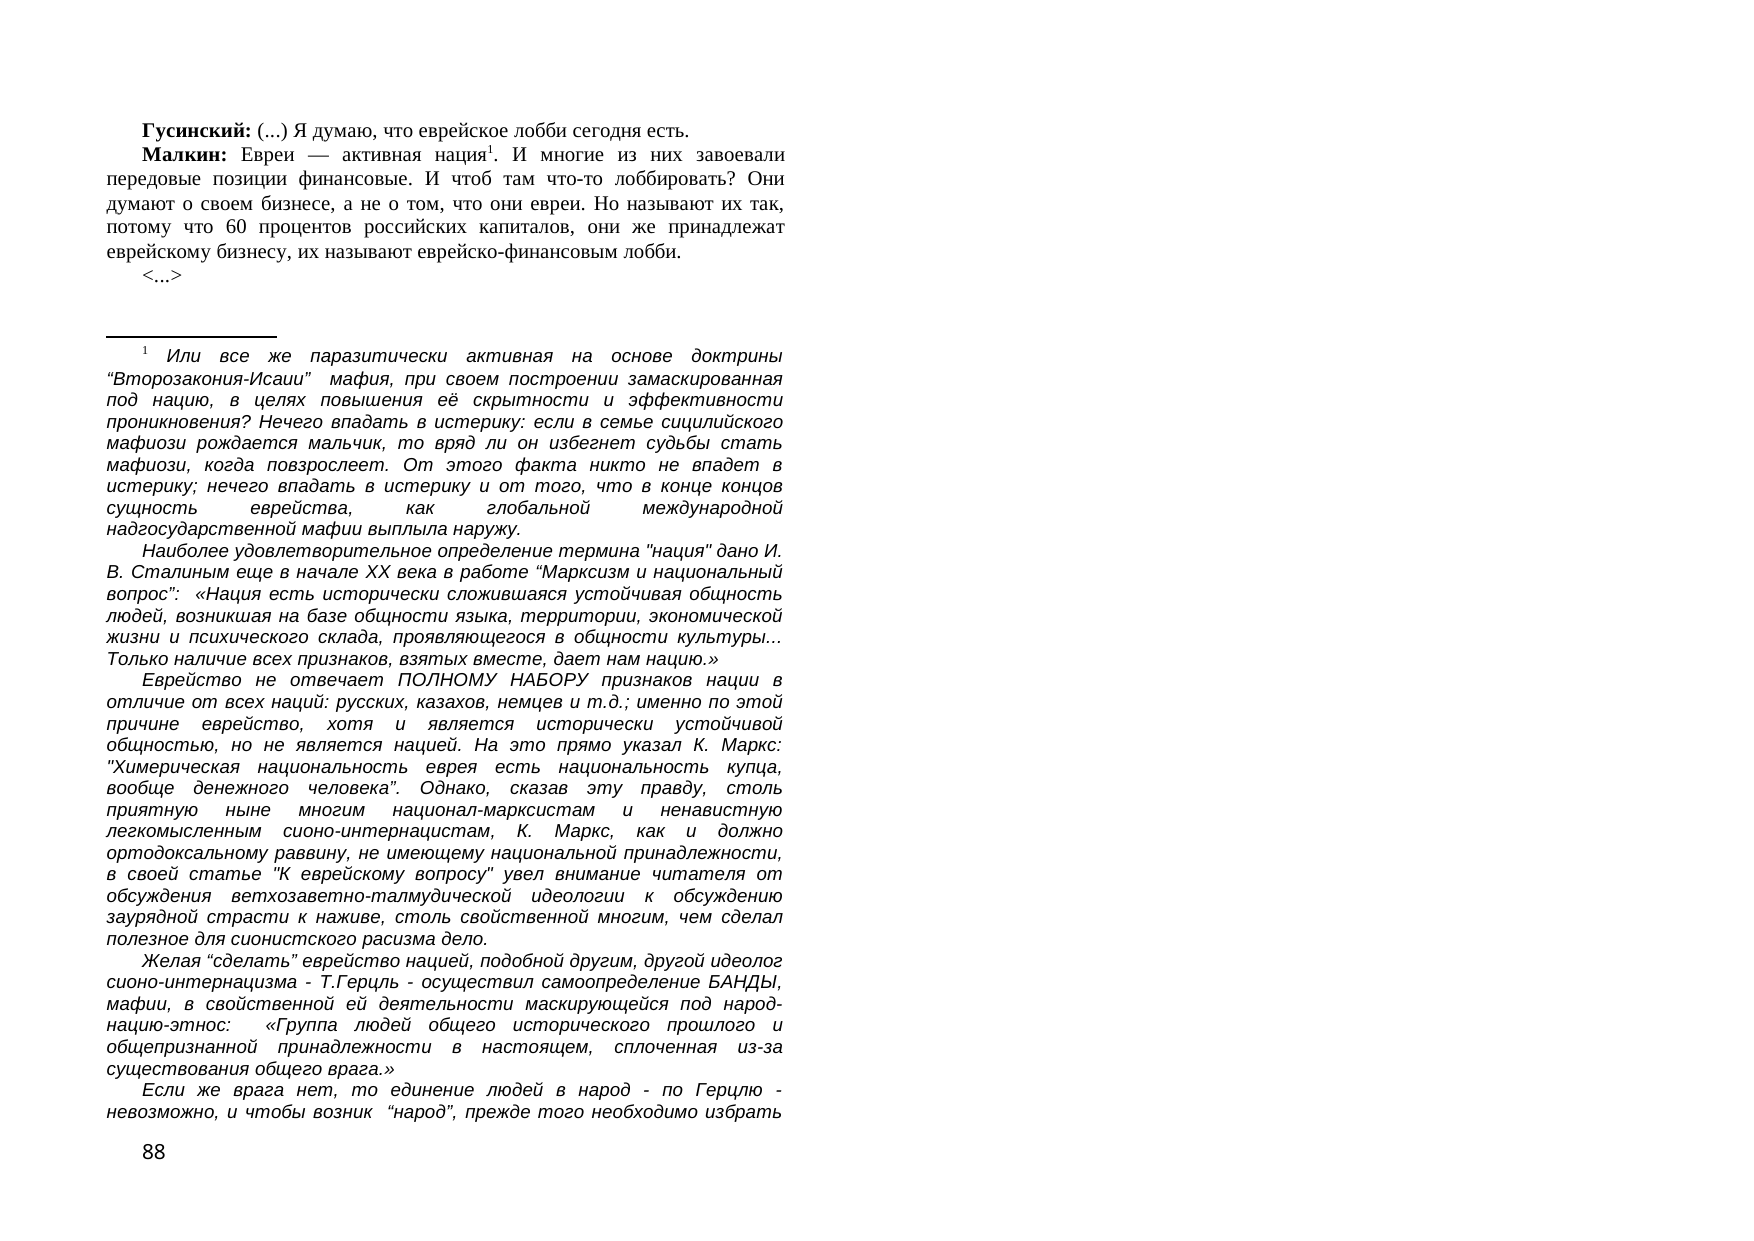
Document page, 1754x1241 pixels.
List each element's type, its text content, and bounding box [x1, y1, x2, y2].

text Если же врага нет, то единение людей в народ - по Герцлю - невозможно, и чтобы возник “народ”, прежде того необходимо избрать [106, 1079, 785, 1122]
text Еврейство не отвечает ПОЛНОМУ НАБОРУ признаков нации в отличие от всех наций: русских, казахов, немцев и т.д.; именно по этой причине еврейство, хотя и является исторически устойчивой общностью, но не является нацией. На это прямо указал К. Маркс: "Химерическая национальность еврея есть национальность купца, вообще денежного человека”. Однако, сказав эту правду, столь приятную ныне многим национал-марксистам и ненавистную легкомысленным сионо-интернацистам, К. Маркс, как и должно ортодоксальному раввину, не имеющему национальной принадлежности, в своей статье "К еврейскому вопросу" увел внимание читателя от обсуждения ветхозаветно-талмудической идеологии к обсуждению заурядной страсти к наживе, столь свойственной многим, чем сделал полезное для сионистского расизма дело. [106, 669, 785, 949]
text Наиболее удовлетворительное определение термина "нация" дано И. В. Сталиным еще в начале ХХ века в работе “Марксизм и национальный вопрос”: «Нация есть исторически сложившаяся устойчивая общность людей, возникшая на базе общности языка, территории, экономической жизни и психического склада, проявляющегося в общности культуры... Только наличие всех признаков, взятых вместе, дает нам нацию.» [106, 540, 785, 669]
text Желая “сделать” еврейство нацией, подобной другим, другой идеолог сионо-интернацизма - Т.Герцль - осуществил самоопределение БАНДЫ, мафии, в свойственной ей деятельности маскирующейся под народ-нацию-этнос: «Группа людей общего исторического прошлого и общепризнанной принадлежности в настоящем, сплоченная из-за существования общего врага.» [106, 949, 785, 1079]
text Или все же паразитически активная на основе доктрины “Второзакония-Исаии” мафия, при своем построении замаскированная под нацию, в целях повышения её скрытности и эффективности проникновения? Нечего впадать в истерику: если в семье сицилийского мафиози рождается мальчик, то вряд ли он избегнет судьбы стать мафиози, когда повзрослеет. От этого факта никто не впадет в истерику; нечего впадать в истерику и от того, что в конце концов сущность еврейства, как глобальной международной надгосударственной мафии выплыла наружу. [106, 343, 785, 540]
text Малкин: Евреи — активная нация. И многие из них завоевали передовые позиции финансовые. И чтоб там что-то лоббировать? Они думают о своем бизнесе, а не о том, что они евреи. Но называют их так, потому что 60 процентов российских капиталов, они же принадлежат еврейскому бизнесу, их называют еврейско-финансовым лобби. [106, 142, 785, 262]
text <...> [106, 262, 785, 287]
text Гусинский: (...) Я думаю, что еврейское лобби сегодня есть. [106, 118, 785, 142]
